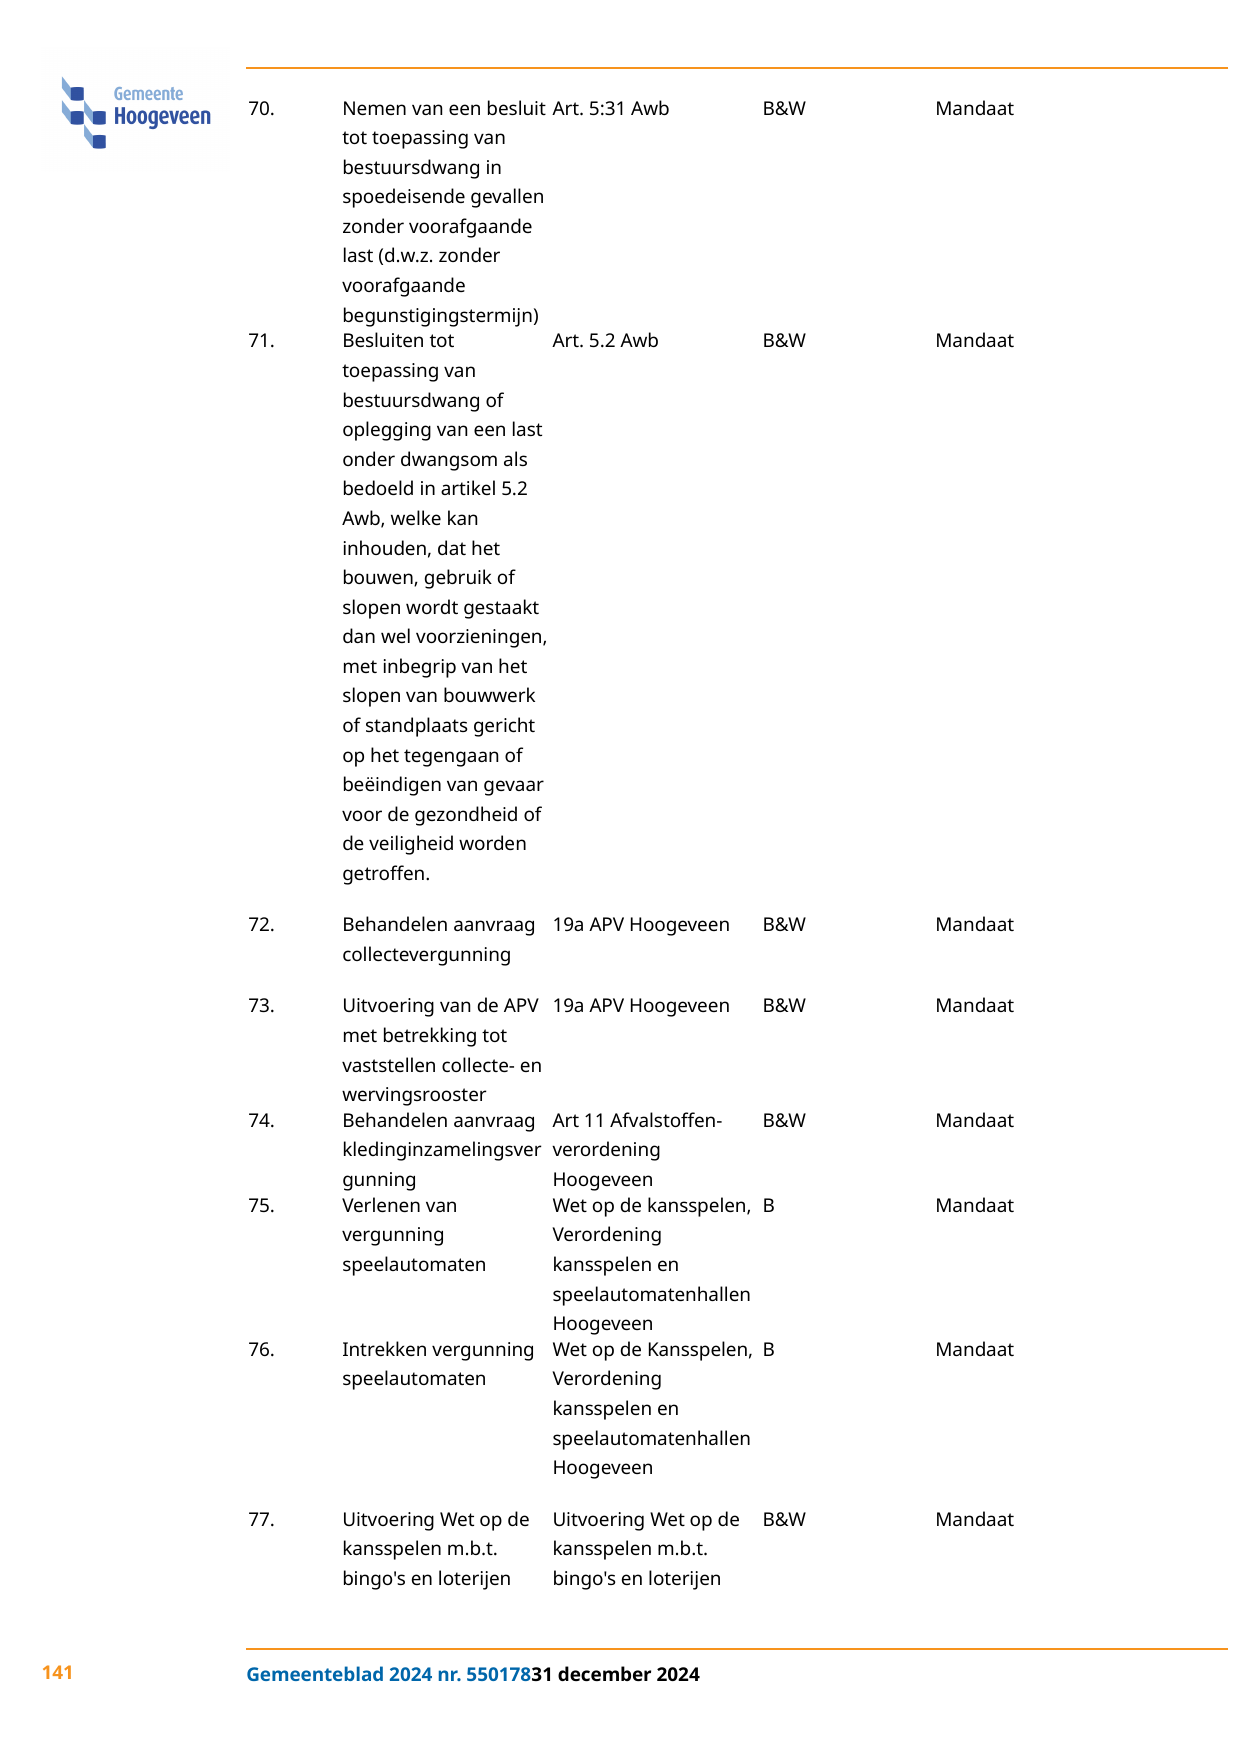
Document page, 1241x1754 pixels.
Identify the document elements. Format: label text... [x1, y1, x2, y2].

table_cell B&W [763, 1506, 935, 1591]
table_cell [1079, 886, 1152, 912]
table_cell [1079, 1480, 1152, 1506]
table_cell Behandelen aanvraag kledinginzamelingsvergunning [342, 1107, 552, 1192]
table_cell [342, 967, 552, 993]
table_cell [935, 1480, 1079, 1506]
table_cell [935, 886, 1079, 912]
table_cell 74. [248, 1107, 342, 1192]
table_cell [1079, 328, 1152, 886]
table_cell 72. [248, 912, 342, 967]
table_cell [1079, 967, 1152, 993]
table_cell [1079, 1336, 1152, 1480]
table_cell [248, 967, 342, 993]
table_cell 19a APV Hoogeveen [552, 993, 762, 1107]
table_cell B&W [763, 95, 935, 328]
table_cell Art. 5:31 Awb [552, 95, 762, 328]
table_cell [935, 967, 1079, 993]
table_cell Mandaat [935, 1506, 1079, 1591]
picture [41, 47, 231, 172]
table_cell [342, 1480, 552, 1506]
table_cell B [763, 1192, 935, 1336]
table_cell Uitvoering van de APV met betrekking tot vaststellen collecte- en wervingsrooster [342, 993, 552, 1107]
table_cell Art. 5.2 Awb [552, 328, 762, 886]
table_cell Wet op de kansspelen, Verordening kansspelen en speelautomatenhallen Hoogeveen [552, 1192, 762, 1336]
table_cell Behandelen aanvraag collectevergunning [342, 912, 552, 967]
table_cell Uitvoering Wet op de kansspelen m.b.t. bingo's en loterijen [342, 1506, 552, 1591]
table_cell [342, 886, 552, 912]
table_cell [1079, 95, 1152, 328]
table_cell Wet op de Kansspelen, Verordening kansspelen en speelautomatenhallen Hoogeveen [552, 1336, 762, 1480]
table_cell Art 11 Afvalstoffen-verordening Hoogeveen [552, 1107, 762, 1192]
table_cell [1079, 1107, 1152, 1192]
table_cell 19a APV Hoogeveen [552, 912, 762, 967]
table_cell B&W [763, 993, 935, 1107]
table_cell [552, 886, 762, 912]
table_cell [763, 1480, 935, 1506]
table_cell 76. [248, 1336, 342, 1480]
table_cell [552, 1480, 762, 1506]
table_cell Intrekken vergunning speelautomaten [342, 1336, 552, 1480]
table_cell [1079, 912, 1152, 967]
table_cell Verlenen van vergunning speelautomaten [342, 1192, 552, 1336]
table_cell Mandaat [935, 1107, 1079, 1192]
table_cell Mandaat [935, 993, 1079, 1107]
table_cell B&W [763, 912, 935, 967]
table_cell Mandaat [935, 1192, 1079, 1336]
table_cell 71. [248, 328, 342, 886]
table_cell 75. [248, 1192, 342, 1336]
table_cell 73. [248, 993, 342, 1107]
table_cell 77. [248, 1506, 342, 1591]
table_cell Mandaat [935, 95, 1079, 328]
table_cell Mandaat [935, 328, 1079, 886]
table_cell B&W [763, 1107, 935, 1192]
table_cell Mandaat [935, 912, 1079, 967]
table_cell [763, 886, 935, 912]
table_cell Nemen van een besluit tot toepassing van bestuursdwang in spoedeisende gevallen zonder voorafgaande last (d.w.z. zonder voorafgaande begunstigingstermijn) [342, 95, 552, 328]
table_cell [248, 886, 342, 912]
table_cell [763, 967, 935, 993]
table_cell Uitvoering Wet op de kansspelen m.b.t. bingo's en loterijen [552, 1506, 762, 1591]
table_cell [1079, 1192, 1152, 1336]
table_cell Besluiten tot toepassing van bestuursdwang of oplegging van een last onder dwangsom als bedoeld in artikel 5.2 Awb, welke kan inhouden, dat het bouwen, gebruik of slopen wordt gestaakt dan wel voorzieningen, met inbegrip van het slopen van bouwwerk of standplaats gericht op het tegengaan of beëindigen van gevaar voor de gezondheid of de veiligheid worden getroffen. [342, 328, 552, 886]
table_cell [248, 1480, 342, 1506]
table_cell 70. [248, 95, 342, 328]
table_cell B [763, 1336, 935, 1480]
table_cell [552, 967, 762, 993]
table_cell B&W [763, 328, 935, 886]
table_cell Mandaat [935, 1336, 1079, 1480]
table_cell [1079, 1506, 1152, 1591]
table_cell [1079, 993, 1152, 1107]
